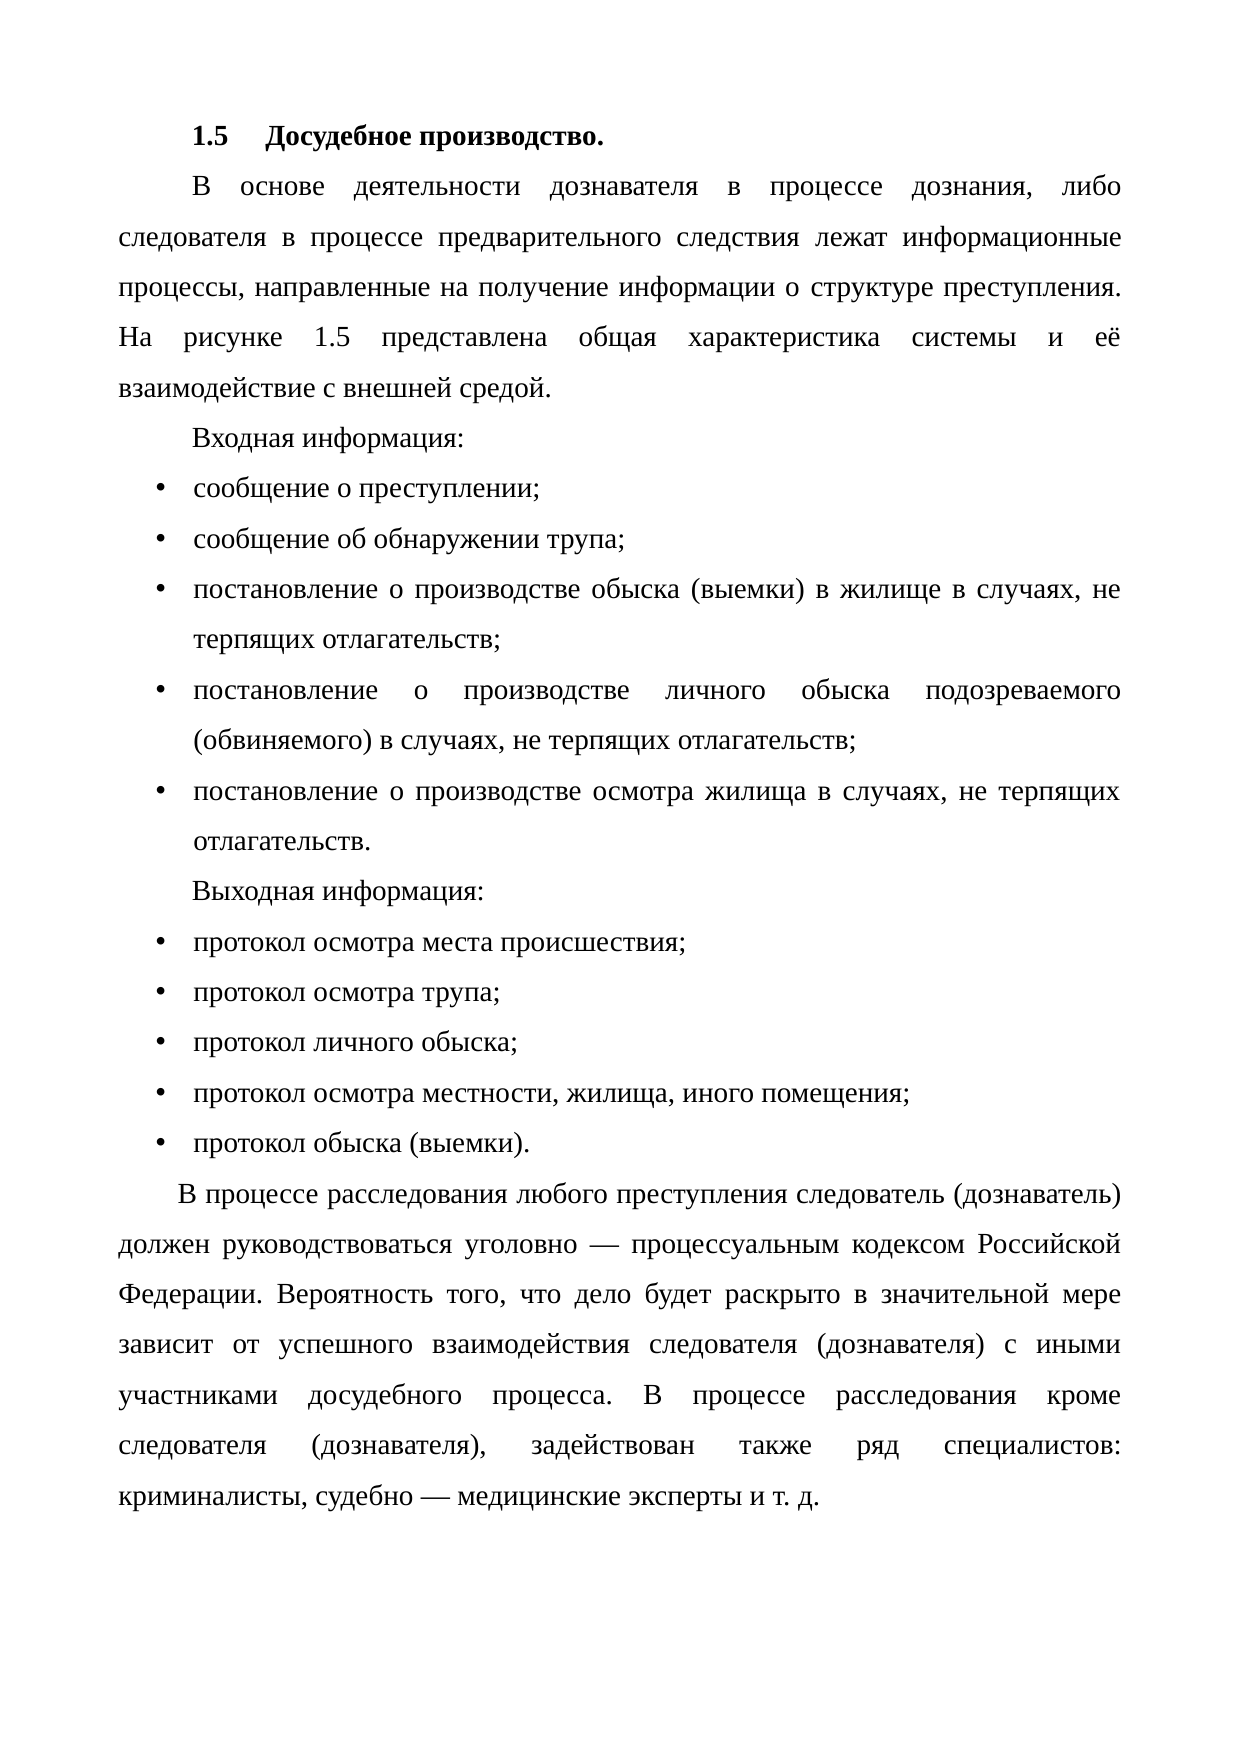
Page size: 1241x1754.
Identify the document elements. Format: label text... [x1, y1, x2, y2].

list протокол осмотра местности, жилища, иного помещения; [156, 1075, 1122, 1108]
list сообщение об обнаружении трупа; [156, 521, 1122, 554]
text Выходная информация: [118, 873, 1122, 907]
list постановление о производстве осмотра жилища в случаях, не терпящих отлагательств. [156, 773, 1122, 857]
list постановление о производстве личного обыска подозреваемого (обвиняемого) в случаях, не терпящих отлагательств; [156, 672, 1122, 756]
text 1.5 Досудебное производство. [118, 118, 1122, 152]
list сообщение о преступлении; [156, 470, 1122, 504]
text Входная информация: [118, 420, 1122, 453]
list протокол обыска (выемки). [156, 1125, 1122, 1159]
text В основе деятельности дознавателя в процессе дознания, либо следователя в процессе предварительного следствия лежат информационные процессы, направленные на получение информации о структуре преступления. На рисунке 1.5 представлена общая характеристика системы и её взаимодействие с внешней средой. [118, 168, 1122, 403]
text В процессе расследования любого преступления следователь (дознаватель) должен руководствоваться уголовно — процессуальным кодексом Российской Федерации. Вероятность того, что дело будет раскрыто в значительной мере зависит от успешного взаимодействия следователя (дознавателя) с иными участниками досудебного процесса. В процессе расследования кроме следователя (дознавателя), задействован также ряд специалистов: криминалисты, судебно — медицинские эксперты и т. д. [118, 1176, 1122, 1511]
list протокол осмотра места происшествия; [156, 924, 1122, 957]
list протокол осмотра трупа; [156, 974, 1122, 1008]
list постановление о производстве обыска (выемки) в жилище в случаях, не терпящих отлагательств; [156, 571, 1122, 655]
list протокол личного обыска; [156, 1024, 1122, 1058]
